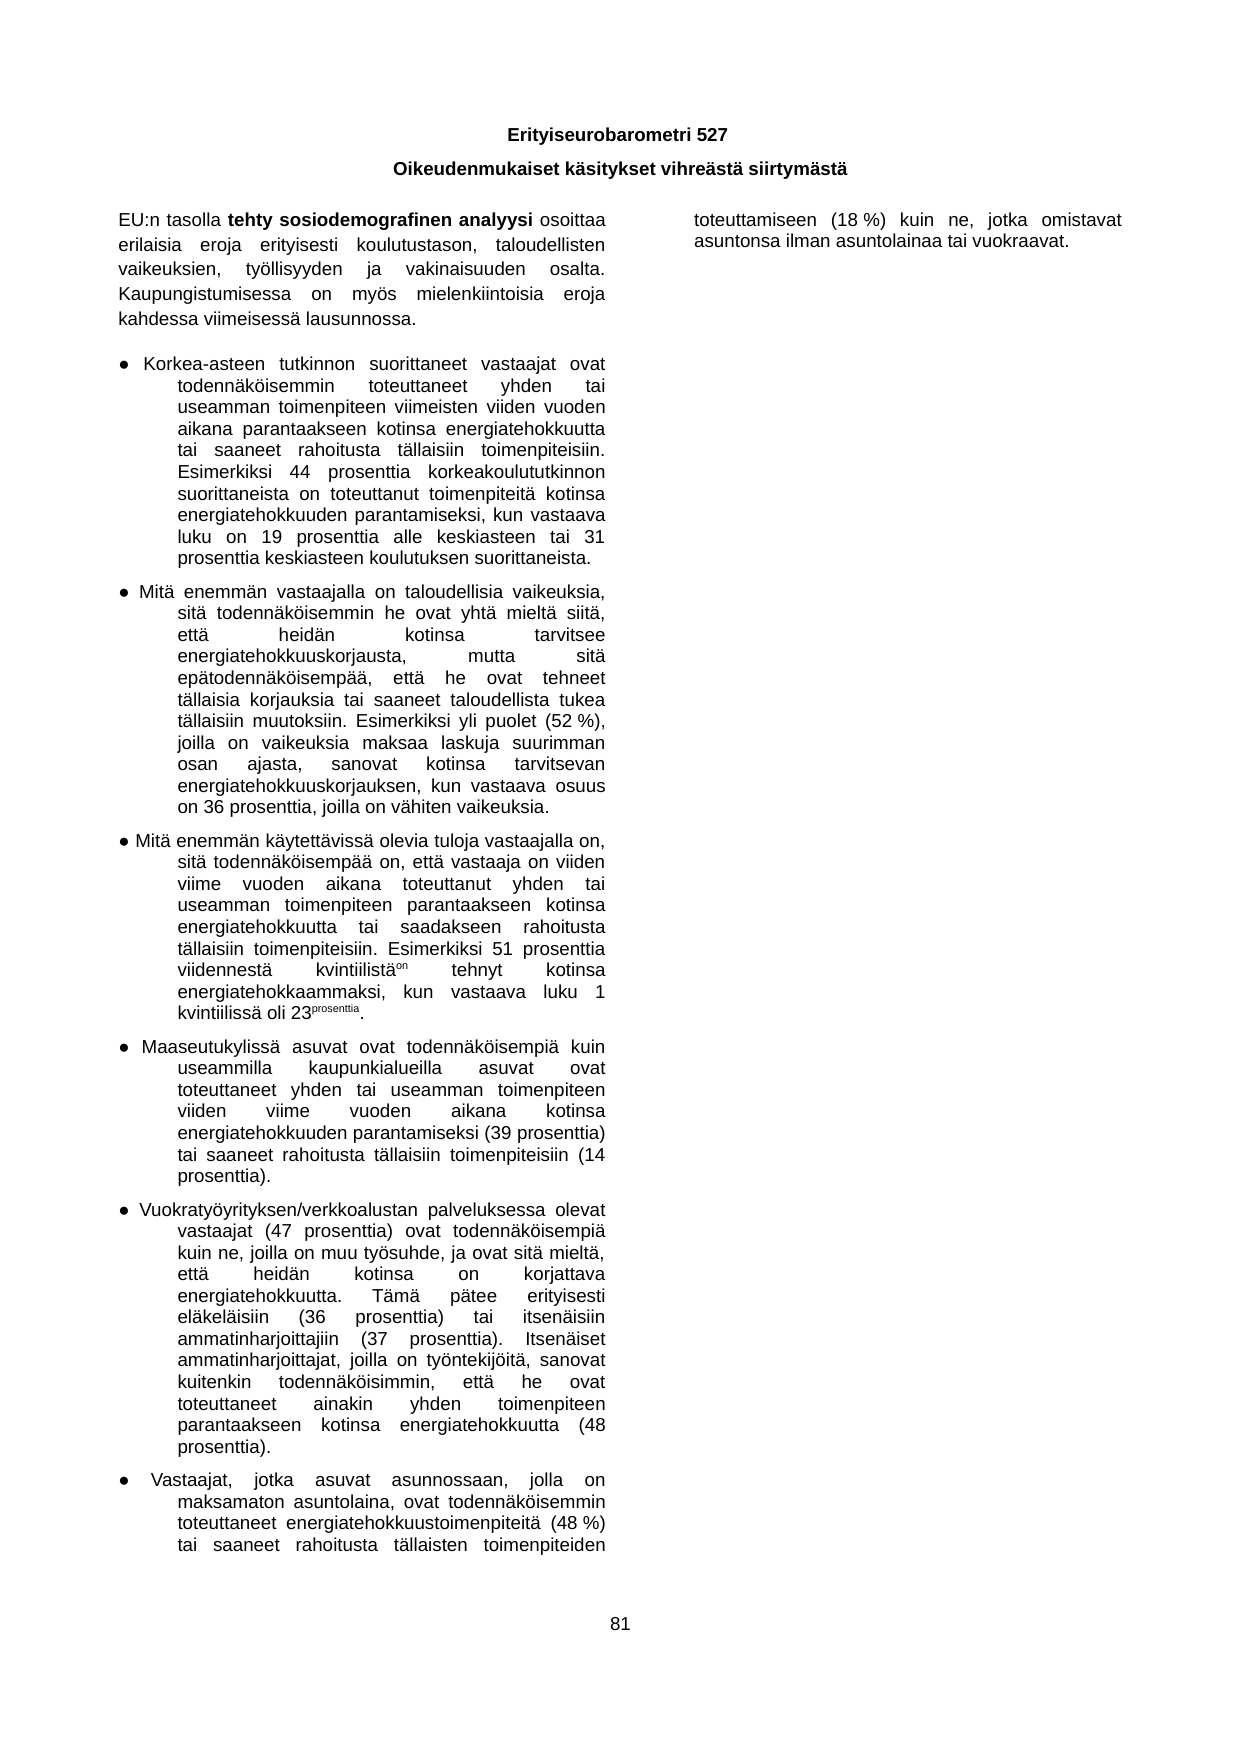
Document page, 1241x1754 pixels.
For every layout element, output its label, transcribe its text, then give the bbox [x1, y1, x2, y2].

text ● Mitä enemmän vastaajalla on taloudellisia vaikeuksia, sitä todennäköisemmin he ovat yhtä mieltä siitä, että heidän kotinsa tarvitsee energiatehokkuuskorjausta, mutta sitä epätodennäköisempää, että he ovat tehneet tällaisia korjauksia tai saaneet taloudellista tukea tällaisiin muutoksiin. Esimerkiksi yli puolet (52 %), joilla on vaikeuksia maksaa laskuja suurimman osan ajasta, sanovat kotinsa tarvitsevan energiatehokkuuskorjauksen, kun vastaava osuus on 36 prosenttia, joilla on vähiten vaikeuksia. [118, 581, 605, 818]
text ● Vastaajat, jotka asuvat asunnossaan, jolla on maksamaton asuntolaina, ovat todennäköisemmin toteuttaneet energiatehokkuustoimenpiteitä (48 %) tai saaneet rahoitusta tällaisten toimenpiteiden [118, 1469, 605, 1555]
text ● Maaseutukylissä asuvat ovat todennäköisempiä kuin useammilla kaupunkialueilla asuvat ovat toteuttaneet yhden tai useamman toimenpiteen viiden viime vuoden aikana kotinsa energiatehokkuuden parantamiseksi (39 prosenttia) tai saaneet rahoitusta tällaisiin toimenpiteisiin (14 prosenttia). [118, 1036, 605, 1186]
text ● Mitä enemmän käytettävissä olevia tuloja vastaajalla on, sitä todennäköisempää on, että vastaaja on viiden viime vuoden aikana toteuttanut yhden tai useamman toimenpiteen parantaakseen kotinsa energiatehokkuutta tai saadakseen rahoitusta tällaisiin toimenpiteisiin. Esimerkiksi 51 prosenttia viidennestä kvintiilistäon tehnyt kotinsa energiatehokkaammaksi, kun vastaava luku 1 kvintiilissä oli 23prosenttia. [118, 829, 605, 1024]
text toteuttamiseen (18 %) kuin ne, jotka omistavat asuntonsa ilman asuntolainaa tai vuokraavat. [635, 208, 1122, 252]
text ● Vuokratyöyrityksen/verkkoalustan palveluksessa olevat vastaajat (47 prosenttia) ovat todennäköisempiä kuin ne, joilla on muu työsuhde, ja ovat sitä mieltä, että heidän kotinsa on korjattava energiatehokkuutta. Tämä pätee erityisesti eläkeläisiin (36 prosenttia) tai itsenäisiin ammatinharjoittajiin (37 prosenttia). Itsenäiset ammatinharjoittajat, joilla on työntekijöitä, sanovat kuitenkin todennäköisimmin, että he ovat toteuttaneet ainakin yhden toimenpiteen parantaakseen kotinsa energiatehokkuutta (48 prosenttia). [118, 1198, 605, 1457]
text EU:n tasolla tehty sosiodemografinen analyysi osoittaa erilaisia eroja erityisesti koulutustason, taloudellisten vaikeuksien, työllisyyden ja vakinaisuuden osalta. Kaupungistumisessa on myös mielenkiintoisia eroja kahdessa viimeisessä lausunnossa. [118, 208, 605, 329]
text ● Korkea-asteen tutkinnon suorittaneet vastaajat ovat todennäköisemmin toteuttaneet yhden tai useamman toimenpiteen viimeisten viiden vuoden aikana parantaakseen kotinsa energiatehokkuutta tai saaneet rahoitusta tällaisiin toimenpiteisiin. Esimerkiksi 44 prosenttia korkeakoulututkinnon suorittaneista on toteuttanut toimenpiteitä kotinsa energiatehokkuuden parantamiseksi, kun vastaava luku on 19 prosenttia alle keskiasteen tai 31 prosenttia keskiasteen koulutuksen suorittaneista. [118, 353, 605, 569]
